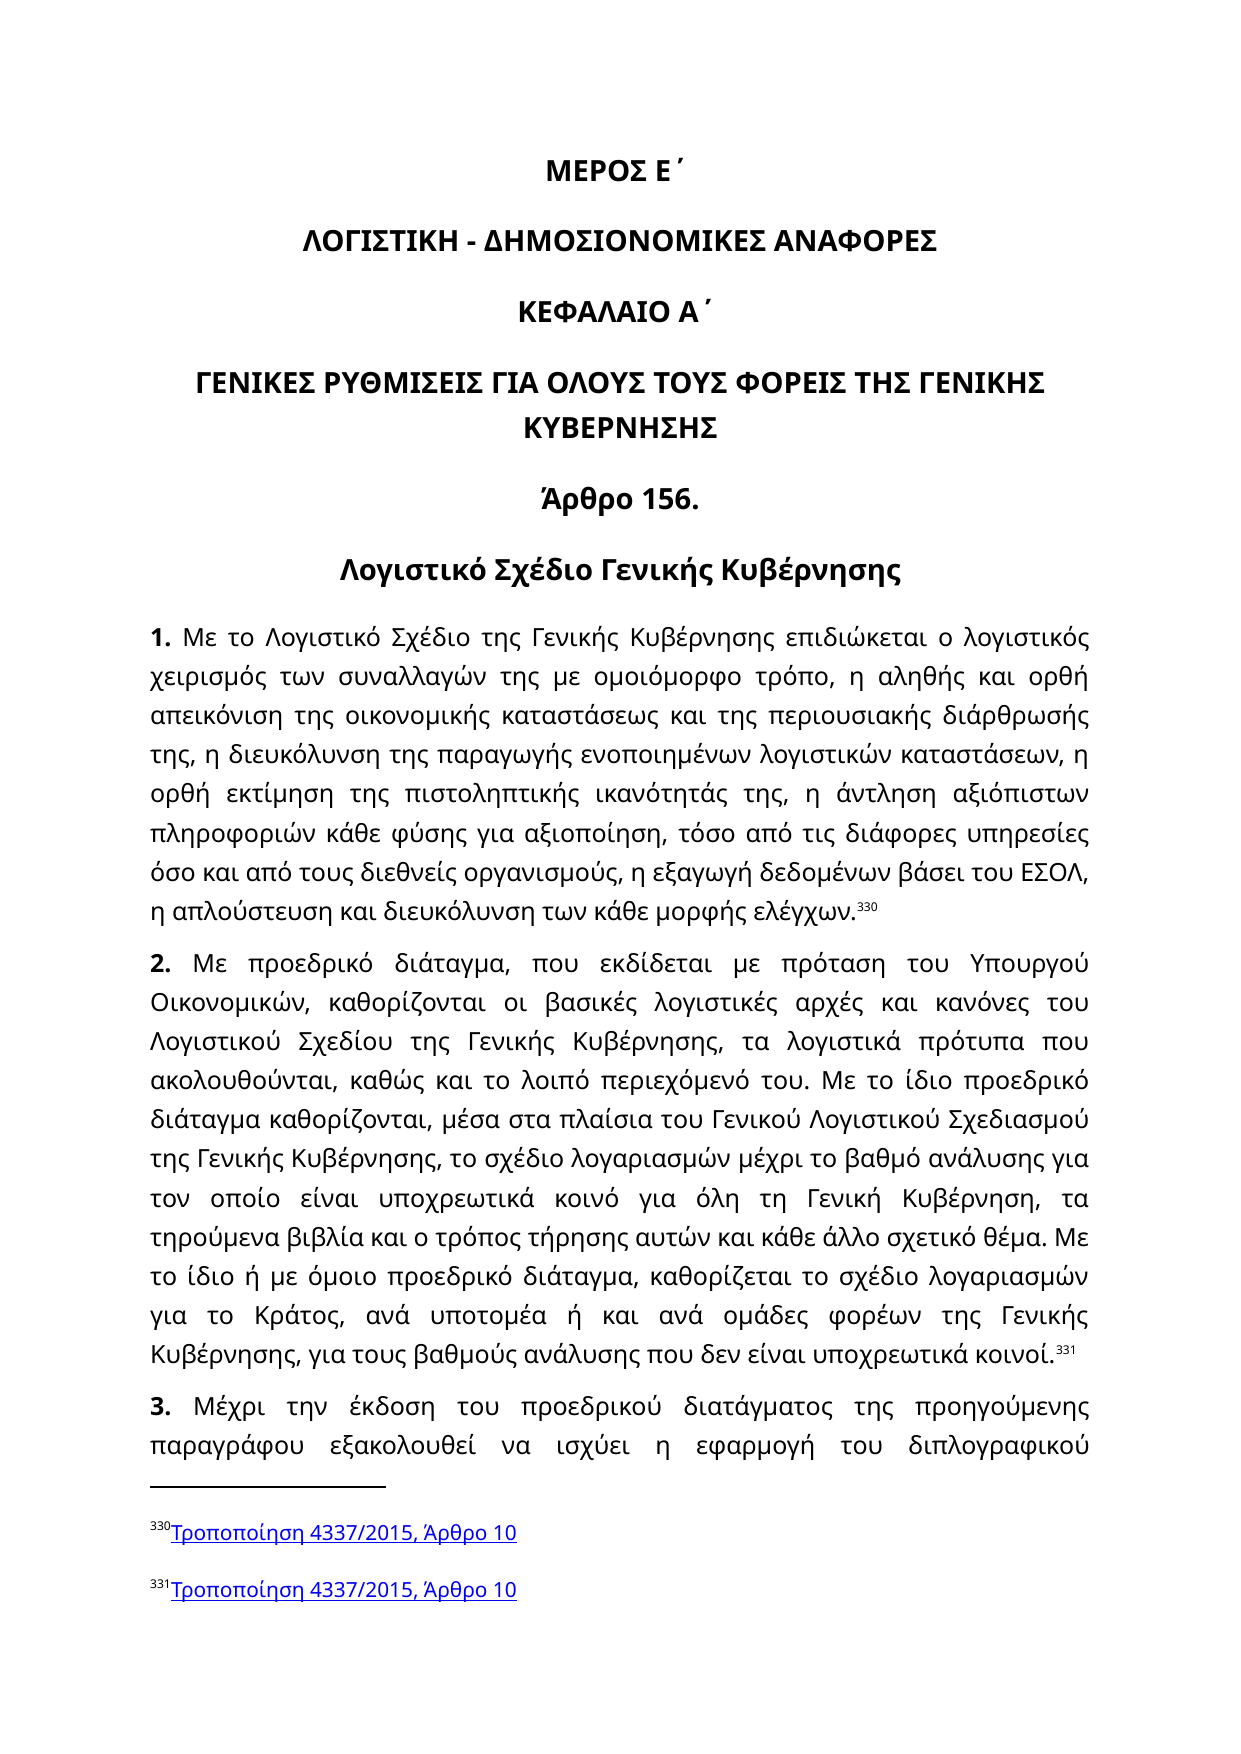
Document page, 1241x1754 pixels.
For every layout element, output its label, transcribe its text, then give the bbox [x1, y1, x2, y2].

subtitle Λογιστικό Σχέδιο Γενικής Κυβέρνησης [150, 549, 1090, 588]
text Τροποποίηση 4337/2015, Άρθρο 10 [150, 1518, 1090, 1546]
subtitle ΚΕΦΑΛΑΙΟ Α΄ [150, 291, 1090, 331]
text Τροποποίηση 4337/2015, Άρθρο 10 [150, 1576, 1090, 1604]
subtitle ΛΟΓΙΣΤΙΚΗ - ΔΗΜΟΣΙΟΝΟΜΙΚΕΣ ΑΝΑΦΟΡΕΣ [150, 221, 1090, 260]
text 1. Με το Λογιστικό Σχέδιο της Γενικής Κυβέρνησης επιδιώκεται ο λογιστικός χειρισμός των συναλλαγών της με ομοιόμορφο τρόπο, η αληθής και ορθή απεικόνιση της οικονομικής καταστάσεως και της περιουσιακής διάρθρωσής της, η διευκόλυνση της παραγωγής ενοποιημένων λογιστικών καταστάσεων, η ορθή εκτίμηση της πιστοληπτικής ικανότητάς της, η άντληση αξιόπιστων πληροφοριών κάθε φύσης για αξιοποίηση, τόσο από τις διάφορες υπηρεσίες όσο και από τους διεθνείς οργανισμούς, η εξαγωγή δεδομένων βάσει του ΕΣΟΛ, η απλούστευση και διευκόλυνση των κάθε μορφής ελέγχων. [150, 619, 1090, 928]
subtitle Άρθρο 156. [150, 478, 1090, 518]
subtitle ΓΕΝΙΚΕΣ ΡΥΘΜΙΣΕΙΣ ΓΙΑ ΟΛΟΥΣ ΤΟΥΣ ΦΟΡΕΙΣ ΤΗΣ ΓΕΝΙΚΗΣ ΚΥΒΕΡΝΗΣΗΣ [150, 362, 1090, 447]
subtitle ΜΕΡΟΣ Ε΄ [150, 150, 1090, 190]
text 3. Μέχρι την έκδοση του προεδρικού διατάγματος της προηγούμενης παραγράφου εξακολουθεί να ισχύει η εφαρμογή του διπλογραφικού [150, 1388, 1090, 1462]
text 2. Με προεδρικό διάταγμα, που εκδίδεται με πρόταση του Υπουργού Οικονομικών, καθορίζονται οι βασικές λογιστικές αρχές και κανόνες του Λογιστικού Σχεδίου της Γενικής Κυβέρνησης, τα λογιστικά πρότυπα που ακολουθούνται, καθώς και το λοιπό περιεχόμενό του. Με το ίδιο προεδρικό διάταγμα καθορίζονται, μέσα στα πλαίσια του Γενικού Λογιστικού Σχεδιασμού της Γενικής Κυβέρνησης, το σχέδιο λογαριασμών μέχρι το βαθμό ανάλυσης για τον οποίο είναι υποχρεωτικά κοινό για όλη τη Γενική Κυβέρνηση, τα τηρούμενα βιβλία και ο τρόπος τήρησης αυτών και κάθε άλλο σχετικό θέμα. Με το ίδιο ή με όμοιο προεδρικό διάταγμα, καθορίζεται το σχέδιο λογαριασμών για το Κράτος, ανά υποτομέα ή και ανά ομάδες φορέων της Γενικής Κυβέρνησης, για τους βαθμούς ανάλυσης που δεν είναι υποχρεωτικά κοινοί. [150, 945, 1090, 1371]
